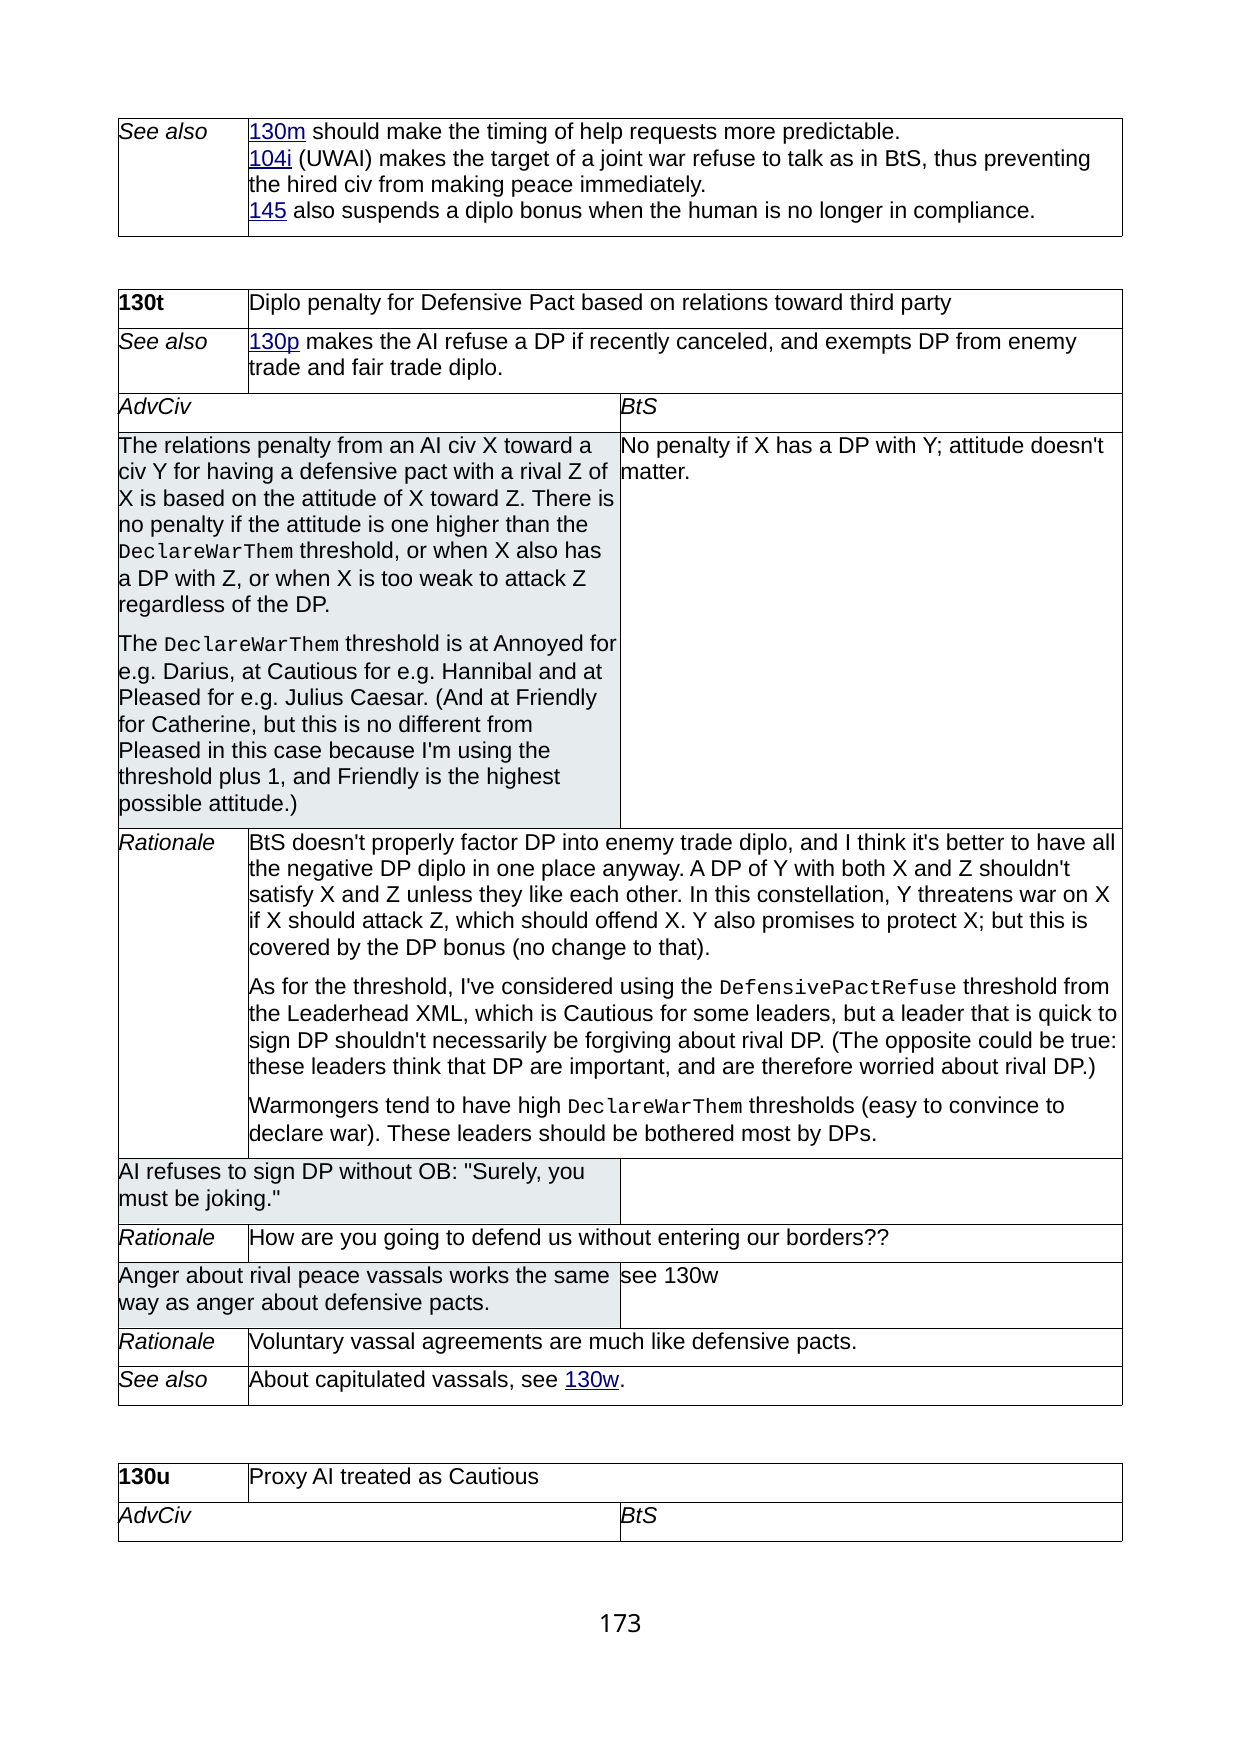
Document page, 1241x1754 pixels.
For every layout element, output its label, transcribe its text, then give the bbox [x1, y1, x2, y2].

table_cell Voluntary vassal agreements are much like defensive pacts. [249, 1329, 1122, 1366]
table_cell See also [119, 1367, 248, 1405]
table_cell About capitulated vassals, see 130w. [249, 1367, 1122, 1405]
table_cell See also [119, 329, 248, 393]
table_cell The relations penalty from an AI civ X toward a civ Y for having a defensive pact with a rival Z of X is based on the attitude of X toward Z. There is no penalty if the attitude is one higher than the DeclareWarThem threshold, or when X also has a DP with Z, or when X is too weak to attack Z regardless of the DP. The DeclareWarThem threshold is at Annoyed for e.g. Darius, at Cautious for e.g. Hannibal and at Pleased for e.g. Julius Caesar. (And at Friendly for Catherine, but this is no different from Pleased in this case because I'm using the threshold plus 1, and Friendly is the highest possible attitude.) [119, 433, 620, 828]
table_header Diplo penalty for Defensive Pact based on relations toward third party [249, 290, 1122, 328]
table_cell Rationale [119, 1225, 248, 1262]
table_cell 130p makes the AI refuse a DP if recently canceled, and exempts DP from enemy trade and fair trade diplo. [249, 329, 1122, 393]
table_cell AI refuses to sign DP without OB: "Surely, you must be joking." [119, 1159, 620, 1223]
table_cell 130m should make the timing of help requests more predictable. 104i (UWAI) makes the target of a joint war refuse to talk as in BtS, thus preventing the hired civ from making peace immediately. 145 also suspends a diplo bonus when the human is no longer in compliance. [249, 119, 1122, 236]
table_cell No penalty if X has a DP with Y; attitude doesn't matter. [621, 433, 1122, 828]
table_cell see 130w [621, 1263, 1122, 1327]
table_header 130u [119, 1464, 248, 1502]
table_cell AdvCiv [119, 1503, 620, 1541]
table_cell BtS [621, 1503, 1122, 1541]
table_cell BtS [621, 394, 1122, 432]
table_cell Rationale [119, 829, 248, 1158]
table_cell How are you going to defend us without entering our borders?? [249, 1225, 1122, 1262]
table_cell [621, 1159, 1122, 1223]
table_header 130t [119, 290, 248, 328]
table_header Proxy AI treated as Cautious [249, 1464, 1122, 1502]
table_cell AdvCiv [119, 394, 620, 432]
table_cell See also [119, 119, 248, 236]
table_cell BtS doesn't properly factor DP into enemy trade diplo, and I think it's better to have all the negative DP diplo in one place anyway. A DP of Y with both X and Z shouldn't satisfy X and Z unless they like each other. In this constellation, Y threatens war on X if X should attack Z, which should offend X. Y also promises to protect X; but this is covered by the DP bonus (no change to that). As for the threshold, I've considered using the DefensivePactRefuse threshold from the Leaderhead XML, which is Cautious for some leaders, but a leader that is quick to sign DP shouldn't necessarily be forgiving about rival DP. (The opposite could be true: these leaders think that DP are important, and are therefore worried about rival DP.) Warmongers tend to have high DeclareWarThem thresholds (easy to convince to declare war). These leaders should be bothered most by DPs. [249, 829, 1122, 1158]
table_cell Rationale [119, 1329, 248, 1366]
table_cell Anger about rival peace vassals works the same way as anger about defensive pacts. [119, 1263, 620, 1327]
